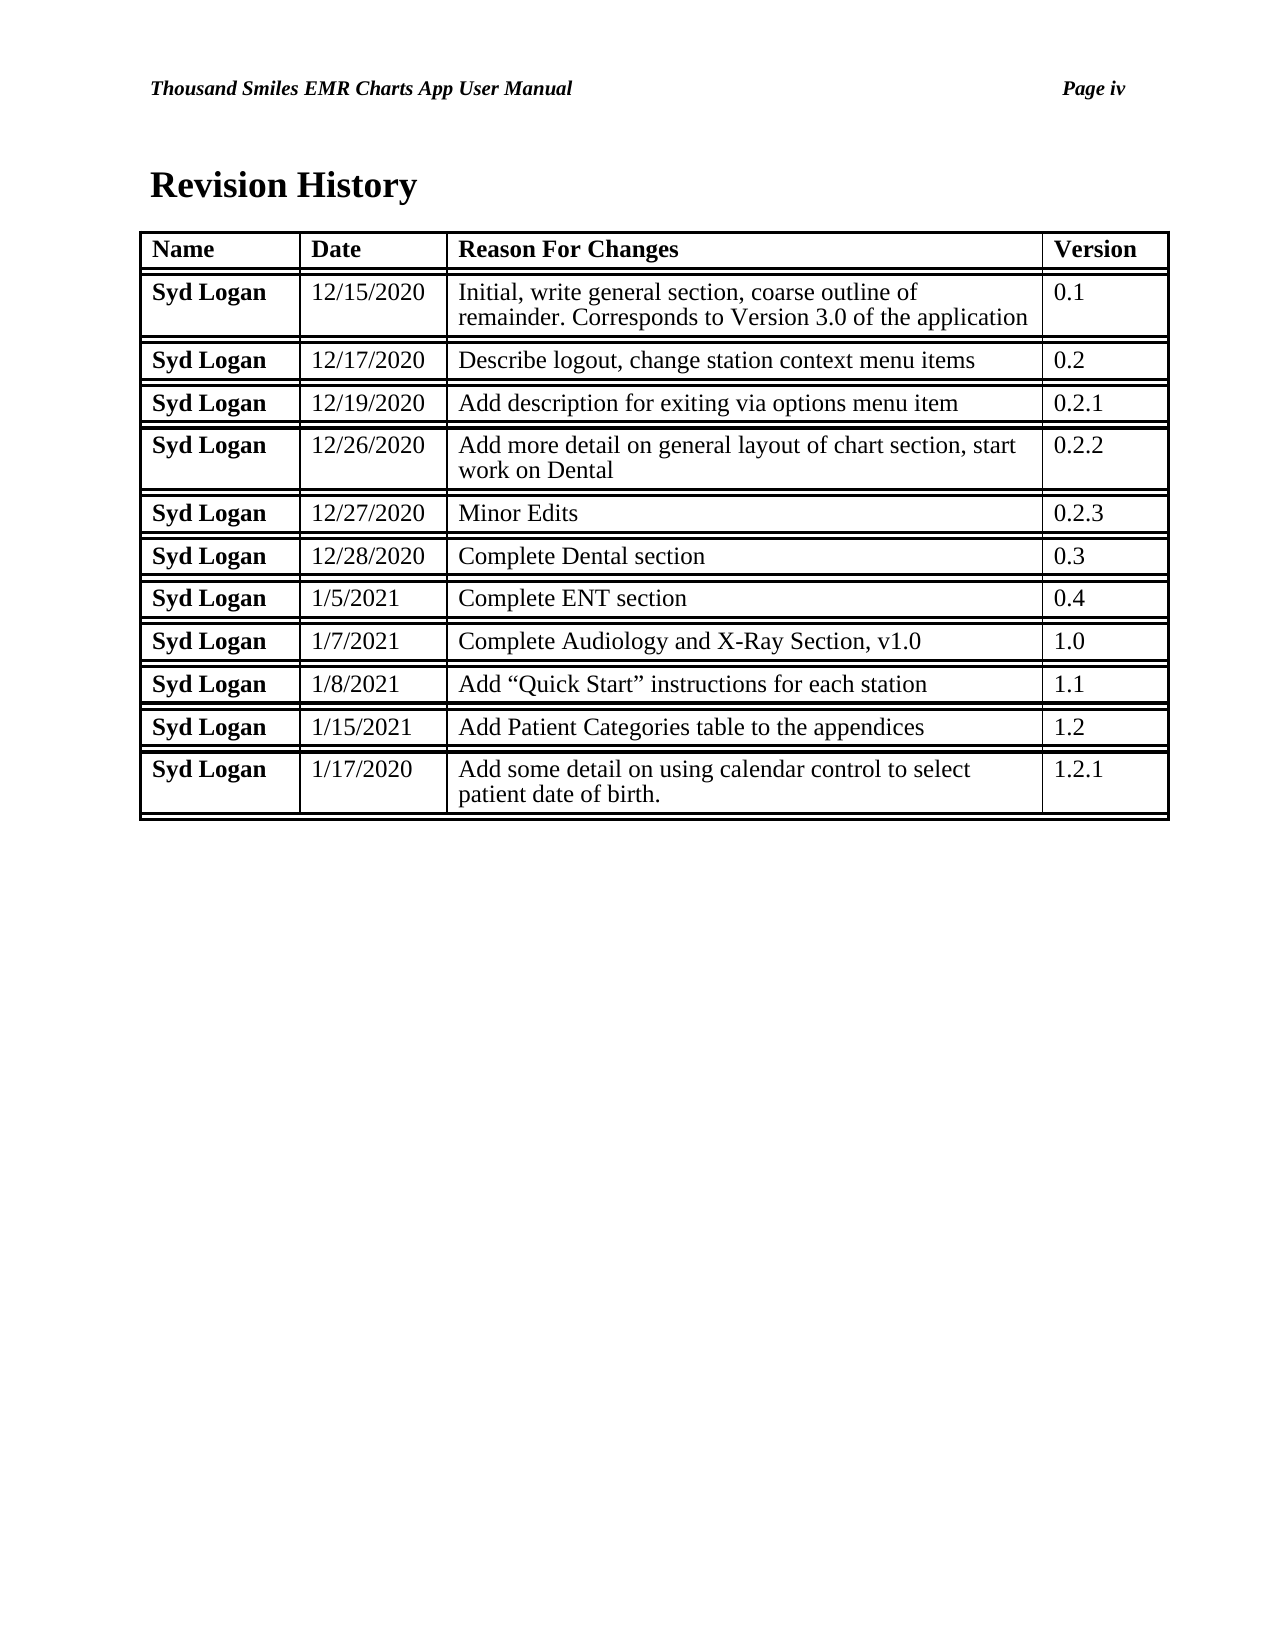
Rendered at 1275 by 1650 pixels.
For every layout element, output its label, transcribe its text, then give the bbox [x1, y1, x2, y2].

table_cell 12/28/2020 [301, 540, 446, 573]
table_cell 1.0 [1043, 625, 1167, 659]
table_cell Syd Logan [142, 711, 299, 744]
table_cell Minor Edits [448, 497, 1042, 531]
table_cell Add description for exiting via options menu item [448, 387, 1042, 420]
table_cell 1/8/2021 [301, 668, 446, 701]
table_cell [301, 576, 446, 580]
table_cell 12/27/2020 [301, 497, 446, 531]
table_cell Syd Logan [142, 754, 299, 812]
table_cell Syd Logan [142, 497, 299, 531]
table_cell 0.2.2 [1043, 430, 1167, 488]
table_header Date [301, 234, 446, 267]
table_header Reason For Changes [448, 234, 1042, 267]
table_cell 12/17/2020 [301, 344, 446, 377]
table_cell Syd Logan [142, 540, 299, 573]
table_cell Syd Logan [142, 625, 299, 659]
table_cell Syd Logan [142, 583, 299, 616]
table_cell 12/15/2020 [301, 276, 446, 335]
table_cell Initial, write general section, coarse outline of remainder. Corresponds to Version 3.0 of the application [448, 276, 1042, 335]
table_cell Add more detail on general layout of chart section, start work on Dental [448, 430, 1042, 488]
text Revision History [150, 162, 1125, 206]
table_cell 12/26/2020 [301, 430, 446, 488]
table_cell 1.1 [1043, 668, 1167, 701]
table_cell Complete ENT section [448, 583, 1042, 616]
table_cell 1/5/2021 [301, 583, 446, 616]
table_cell Syd Logan [142, 668, 299, 701]
table_cell 1/15/2021 [301, 711, 446, 744]
table_cell Complete Dental section [448, 540, 1042, 573]
table_cell 0.3 [1043, 540, 1167, 573]
table_cell Syd Logan [142, 276, 299, 335]
table_cell [142, 576, 299, 580]
table_cell Syd Logan [142, 387, 299, 420]
table_cell Describe logout, change station context menu items [448, 344, 1042, 377]
table_header Name [142, 234, 299, 267]
table_cell Add Patient Categories table to the appendices [448, 711, 1042, 744]
table_cell 1/17/2020 [301, 754, 446, 812]
table_cell [1043, 576, 1167, 580]
table_cell 12/19/2020 [301, 387, 446, 420]
table_cell 0.4 [1043, 583, 1167, 616]
table_cell 1.2.1 [1043, 754, 1167, 812]
table_cell 0.2.3 [1043, 497, 1167, 531]
table_cell Complete Audiology and X-Ray Section, v1.0 [448, 625, 1042, 659]
table_cell 0.1 [1043, 276, 1167, 335]
table_cell 0.2.1 [1043, 387, 1167, 420]
table_header Version [1043, 234, 1167, 267]
table_cell Syd Logan [142, 430, 299, 488]
table_cell 0.2 [1043, 344, 1167, 377]
table_cell 1.2 [1043, 711, 1167, 744]
table_cell Syd Logan [142, 344, 299, 377]
table_cell [448, 576, 1042, 580]
table_cell Add “Quick Start” instructions for each station [448, 668, 1042, 701]
table_cell 1/7/2021 [301, 625, 446, 659]
table_cell Add some detail on using calendar control to select patient date of birth. [448, 754, 1042, 812]
